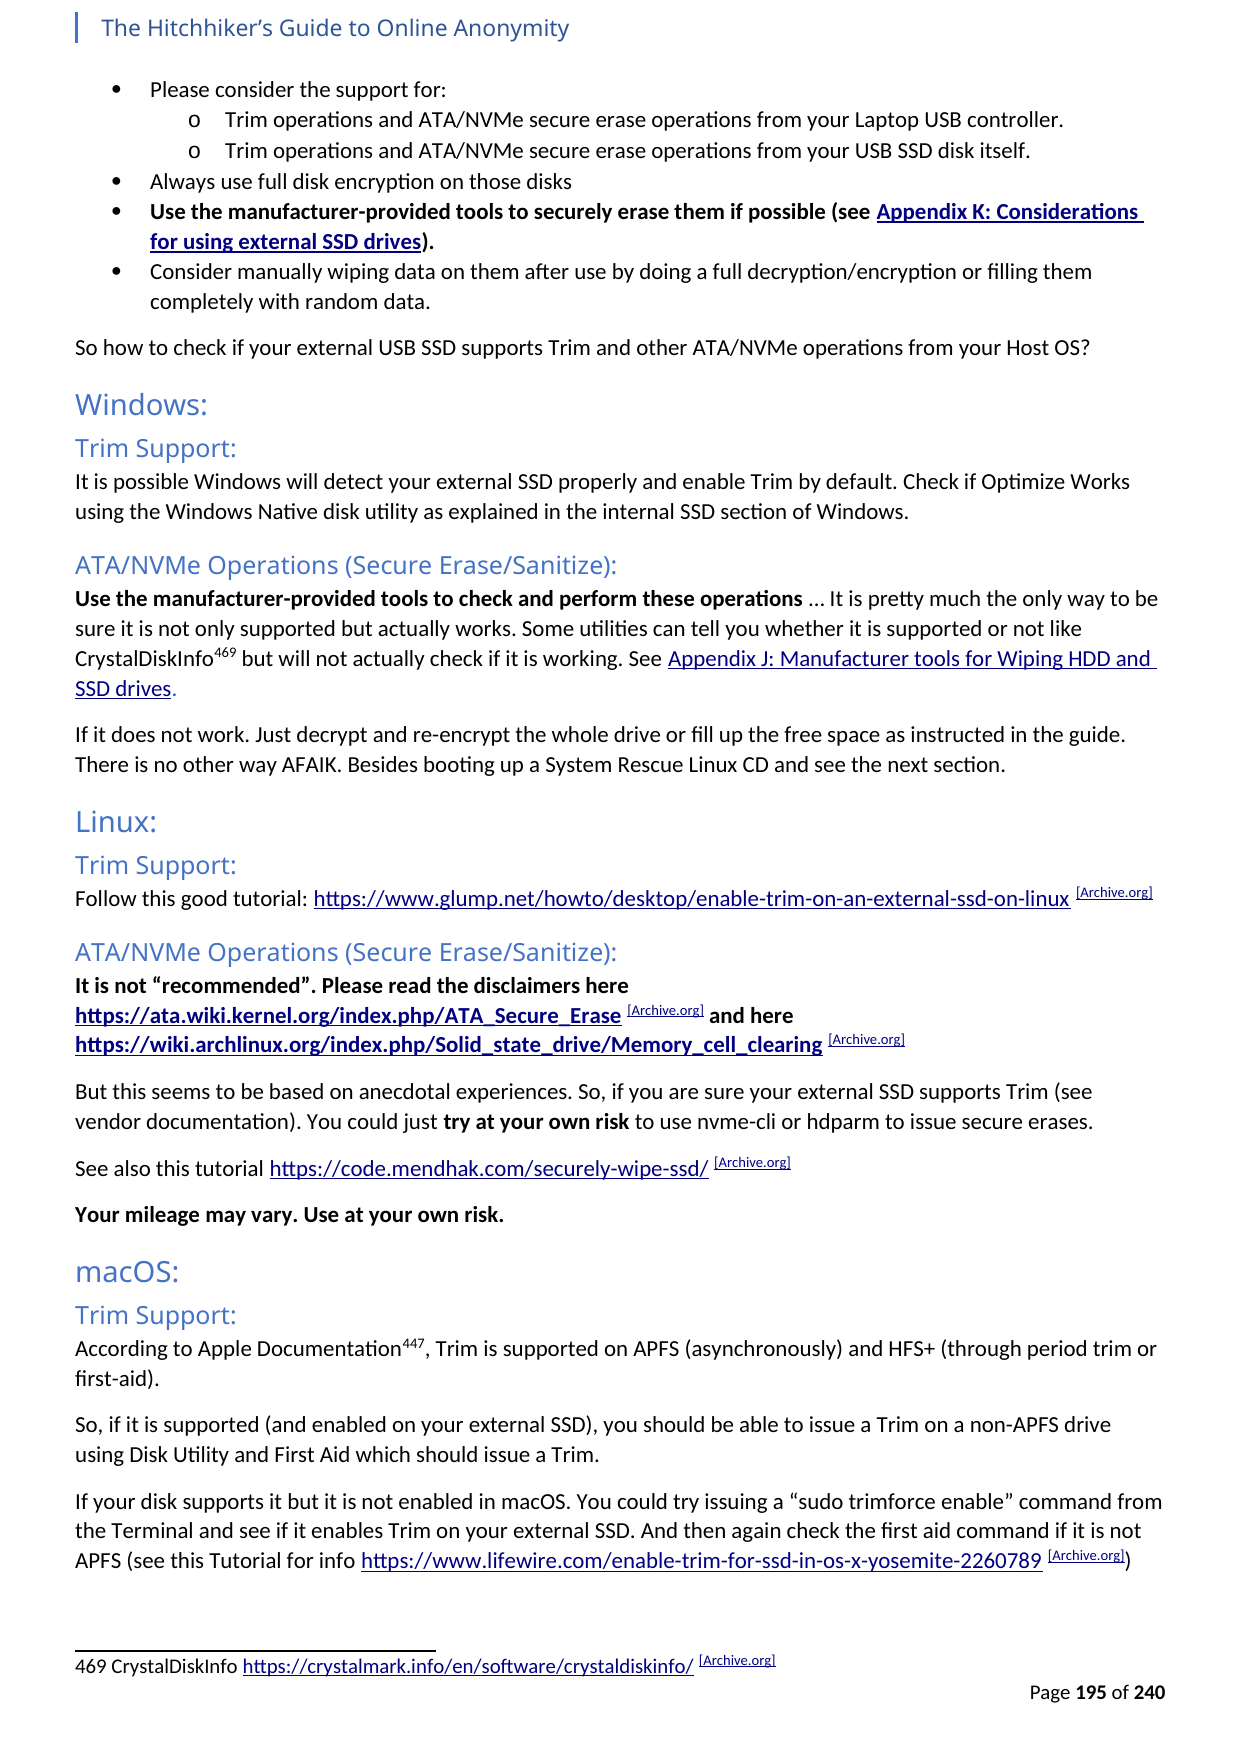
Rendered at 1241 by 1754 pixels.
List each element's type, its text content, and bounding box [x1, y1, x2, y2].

text It is possible Windows will detect your external SSD properly and enable Trim by default. Check if Optimize Works using the Windows Native disk utility as explained in the internal SSD section of Windows. [75, 467, 1165, 525]
subtitle Trim Support: [75, 431, 1165, 465]
list Use the manufacturer-provided tools to securely erase them if possible (see Appendix K: Considerations for using external SSD drives). [112, 197, 1165, 255]
list Trim operations and ATA/NVMe secure erase operations from your USB SSD disk itself. [187, 136, 1165, 165]
text So, if it is supported (and enabled on your external SSD), you should be able to issue a Trim on a non-APFS drive using Disk Utility and First Aid which should issue a Trim. [75, 1410, 1165, 1468]
text If it does not work. Just decrypt and re-encrypt the whole drive or fill up the free space as instructed in the guide. There is no other way AFAIK. Besides booting up a System Rescue Linux CD and see the next section. [75, 720, 1165, 778]
text So how to check if your external USB SSD supports Trim and other ATA/NVMe operations from your Host OS? [75, 333, 1165, 361]
subtitle Trim Support: [75, 847, 1165, 881]
text Use the manufacturer-provided tools to check and perform these operations … It is pretty much the only way to be sure it is not only supported but actually works. Some utilities can tell you whether it is supported or not like CrystalDiskInfo but will not actually check if it is working. See Appendix J: Manufacturer tools for Wiping HDD and SSD drives. [75, 584, 1165, 702]
subtitle Linux: [75, 801, 1165, 841]
subtitle Trim Support: [75, 1297, 1165, 1332]
list Consider manually wiping data on them after use by doing a full decryption/encryption or filling them completely with random data. [112, 257, 1165, 315]
text Your mileage may vary. Use at your own risk. [75, 1200, 1165, 1228]
list Always use full disk encryption on those disks [112, 167, 1165, 195]
text Follow this good tutorial: https://www.glump.net/howto/desktop/enable-trim-on-an-external-ssd-on-linux [Archive.org] [75, 884, 1165, 912]
list Please consider the support for: [112, 75, 1165, 103]
text According to Apple Documentation450, Trim is supported on APFS (asynchronously) and HFS+ (through period trim or first-aid). [75, 1334, 1165, 1392]
text If your disk supports it but it is not enabled in macOS. You could try issuing a “sudo trimforce enable” command from the Terminal and see if it enables Trim on your external SSD. And then again check the first aid command if it is not APFS (see this Tutorial for info https://www.lifewire.com/enable-trim-for-ssd-in-os-x-yosemite-2260789 [Archive.org]) [75, 1487, 1165, 1574]
text See also this tutorial https://code.mendhak.com/securely-wipe-ssd/ [Archive.org] [75, 1154, 1165, 1182]
subtitle ATA/NVMe Operations (Secure Erase/Sanitize): [75, 548, 1165, 582]
text But this seems to be based on anecdotal experiences. So, if you are sure your external SSD supports Trim (see vendor documentation). You could just try at your own risk to use nvme-cli or hdparm to issue secure erases. [75, 1077, 1165, 1135]
list Trim operations and ATA/NVMe secure erase operations from your Laptop USB controller. [187, 105, 1165, 134]
subtitle Windows: [75, 384, 1165, 424]
text CrystalDiskInfo https://crystalmark.info/en/software/crystaldiskinfo/ [Archive.org] [75, 1651, 1165, 1679]
subtitle macOS: [75, 1251, 1165, 1291]
subtitle ATA/NVMe Operations (Secure Erase/Sanitize): [75, 934, 1165, 968]
text It is not “recommended”. Please read the disclaimers here https://ata.wiki.kernel.org/index.php/ATA_Secure_Erase [Archive.org] and here https://wiki.archlinux.org/index.php/Solid_state_drive/Memory_cell_clearing [Archive.org] [75, 971, 1165, 1059]
